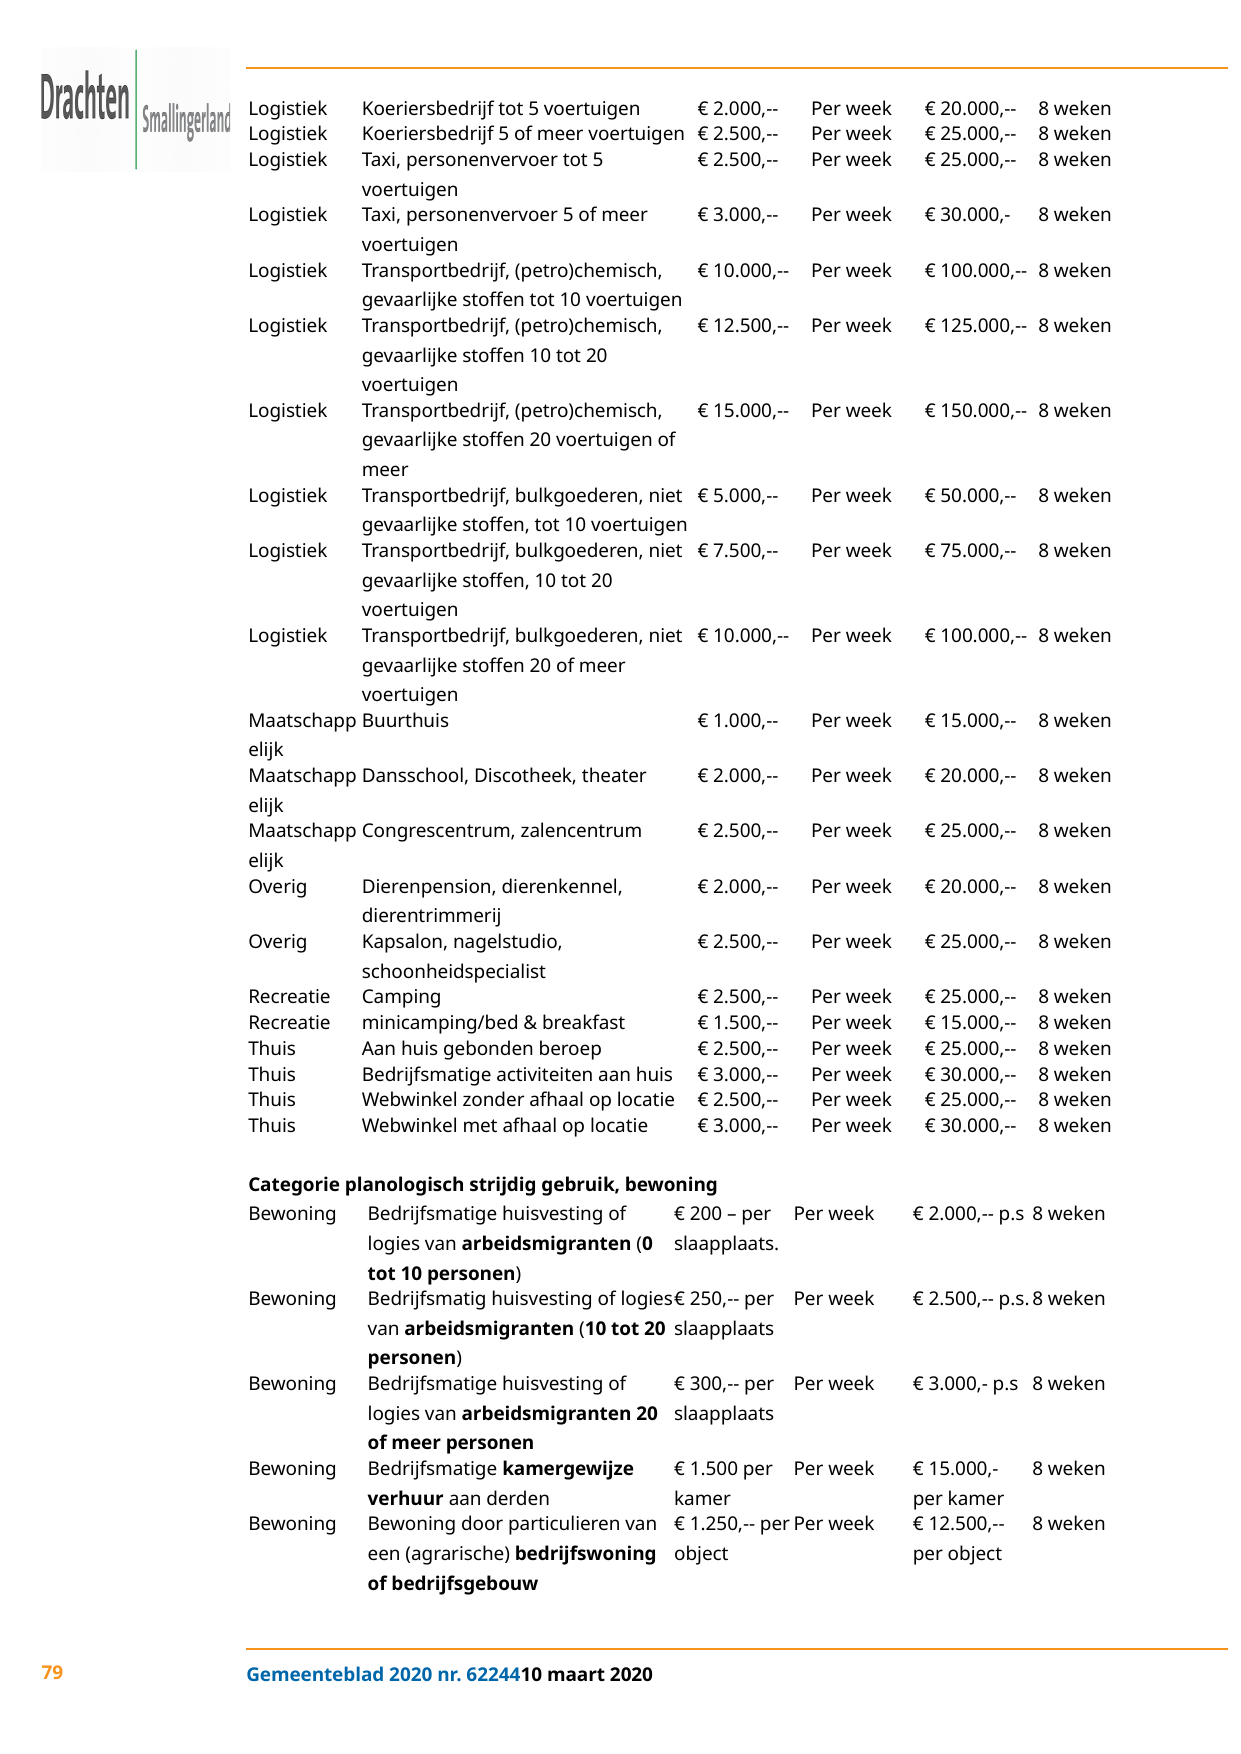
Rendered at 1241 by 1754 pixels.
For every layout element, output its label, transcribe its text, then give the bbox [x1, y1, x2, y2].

table_cell Thuis [248, 1035, 362, 1061]
table_cell Per week [811, 146, 924, 202]
table_cell € 15.000,-- [925, 707, 1038, 762]
table_cell Per week [811, 707, 924, 762]
table_header € 200 – per slaapplaats. [674, 1201, 793, 1285]
table_cell € 1.500 per kamer [674, 1455, 793, 1511]
table_cell Per week [811, 1061, 924, 1087]
table_cell € 300,-- per slaapplaats [674, 1370, 793, 1455]
table_cell Per week [811, 1035, 924, 1061]
table_cell 8 weken [1032, 1285, 1152, 1370]
table_cell € 75.000,-- [925, 537, 1038, 622]
table_cell Bedrijfsmatige kamergewijze verhuur aan derden [368, 1455, 674, 1511]
table_cell Bedrijfsmatige huisvesting of logies van arbeidsmigranten 20 of meer personen [368, 1370, 674, 1455]
table_cell Dansschool, Discotheek, theater [362, 763, 697, 818]
table_cell 8 weken [1038, 146, 1152, 202]
table_cell 8 weken [1038, 121, 1152, 146]
table_cell 8 weken [1038, 1035, 1152, 1061]
table_cell € 100.000,-- [925, 257, 1038, 312]
table_cell Koeriersbedrijf tot 5 voertuigen [362, 95, 697, 121]
table_cell Thuis [248, 1112, 362, 1138]
table_cell € 30.000,-- [925, 1061, 1038, 1087]
table_cell € 15.000,-- [697, 397, 811, 482]
table_cell € 25.000,-- [925, 928, 1038, 984]
table_cell € 2.500,-- [697, 928, 811, 984]
table_cell € 2.500,-- p.s. [913, 1285, 1032, 1370]
table_cell Thuis [248, 1087, 362, 1112]
table_cell Recreatie [248, 1009, 362, 1035]
table_cell € 3.000,-- [697, 202, 811, 257]
table_cell 8 weken [1038, 707, 1152, 762]
table_header Bedrijfsmatige huisvesting of logies van arbeidsmigranten (0 tot 10 personen) [368, 1201, 674, 1285]
table_cell € 3.000,- p.s [913, 1370, 1032, 1455]
table_cell 8 weken [1038, 482, 1152, 537]
table_cell € 2.000,-- [697, 763, 811, 818]
table_cell Bewoning [248, 1285, 367, 1370]
table_cell Per week [811, 121, 924, 146]
table_cell € 2.500,-- [697, 146, 811, 202]
table_cell Bedrijfsmatige activiteiten aan huis [362, 1061, 697, 1087]
table_cell Webwinkel zonder afhaal op locatie [362, 1087, 697, 1112]
table_cell Logistiek [248, 397, 362, 482]
table_cell Maatschappelijk [248, 818, 362, 873]
table_cell € 2.500,-- [697, 1087, 811, 1112]
table_cell Per week [793, 1455, 913, 1511]
table_cell € 2.500,-- [697, 818, 811, 873]
table_cell € 15.000,-- [925, 1009, 1038, 1035]
table_cell Per week [811, 95, 924, 121]
table_cell Thuis [248, 1061, 362, 1087]
table_cell € 2.500,-- [697, 121, 811, 146]
table_cell Per week [811, 1112, 924, 1138]
table_cell Transportbedrijf, bulkgoederen, niet gevaarlijke stoffen 20 of meer voertuigen [362, 622, 697, 707]
table_header Bewoning [248, 1201, 367, 1285]
table_cell € 1.250,-- per object [674, 1511, 793, 1595]
table_cell Congrescentrum, zalencentrum [362, 818, 697, 873]
table_cell € 3.000,-- [697, 1112, 811, 1138]
table_cell € 2.000,-- [697, 95, 811, 121]
table_cell minicamping/bed & breakfast [362, 1009, 697, 1035]
table_cell Per week [811, 397, 924, 482]
text Categorie planologisch strijdig gebruik, bewoning [248, 1171, 1152, 1197]
table_cell € 10.000,-- [697, 257, 811, 312]
table_cell € 10.000,-- [697, 622, 811, 707]
table_cell Logistiek [248, 146, 362, 202]
table_cell € 20.000,-- [925, 763, 1038, 818]
table_cell Logistiek [248, 202, 362, 257]
table_cell Bewoning [248, 1511, 367, 1595]
table_header 8 weken [1032, 1201, 1152, 1285]
table_cell € 30.000,-- [925, 1112, 1038, 1138]
table_cell 8 weken [1038, 984, 1152, 1009]
table_cell Per week [811, 1009, 924, 1035]
table_cell Recreatie [248, 984, 362, 1009]
table_cell € 25.000,-- [925, 1035, 1038, 1061]
table_cell 8 weken [1038, 1112, 1152, 1138]
table_cell 8 weken [1038, 1087, 1152, 1112]
table_cell Logistiek [248, 482, 362, 537]
table_cell Bewoning [248, 1370, 367, 1455]
table_cell Bewoning [248, 1455, 367, 1511]
table_cell € 25.000,-- [925, 818, 1038, 873]
table_cell Logistiek [248, 622, 362, 707]
table_cell Taxi, personenvervoer 5 of meer voertuigen [362, 202, 697, 257]
table_cell Transportbedrijf, bulkgoederen, niet gevaarlijke stoffen, 10 tot 20 voertuigen [362, 537, 697, 622]
table_cell Logistiek [248, 312, 362, 397]
table_cell Per week [811, 257, 924, 312]
table_cell Per week [811, 312, 924, 397]
table_cell Per week [811, 202, 924, 257]
table_cell 8 weken [1038, 622, 1152, 707]
table_cell Per week [811, 622, 924, 707]
table_cell € 2.500,-- [697, 1035, 811, 1061]
table_cell 8 weken [1032, 1370, 1152, 1455]
table_cell 8 weken [1038, 928, 1152, 984]
table_cell € 25.000,-- [925, 984, 1038, 1009]
table_cell Aan huis gebonden beroep [362, 1035, 697, 1061]
table_cell 8 weken [1038, 1061, 1152, 1087]
table_cell Transportbedrijf, (petro)chemisch, gevaarlijke stoffen tot 10 voertuigen [362, 257, 697, 312]
table_cell € 150.000,-- [925, 397, 1038, 482]
table_cell Per week [811, 873, 924, 928]
table_cell Per week [793, 1370, 913, 1455]
table_cell € 12.500,-- per object [913, 1511, 1032, 1595]
table_cell Per week [811, 818, 924, 873]
table_cell € 12.500,-- [697, 312, 811, 397]
table_cell Per week [811, 763, 924, 818]
table_cell Per week [811, 537, 924, 622]
table_cell € 25.000,-- [925, 146, 1038, 202]
table_cell 8 weken [1038, 818, 1152, 873]
table_cell Buurthuis [362, 707, 697, 762]
table_cell € 1.000,-- [697, 707, 811, 762]
table_cell € 100.000,-- [925, 622, 1038, 707]
table_cell € 3.000,-- [697, 1061, 811, 1087]
table_cell Bewoning door particulieren van een (agrarische) bedrijfswoning of bedrijfsgebouw [368, 1511, 674, 1595]
table_cell Per week [811, 928, 924, 984]
table_cell Maatschappelijk [248, 707, 362, 762]
table_cell Webwinkel met afhaal op locatie [362, 1112, 697, 1138]
table_cell Taxi, personenvervoer tot 5 voertuigen [362, 146, 697, 202]
table_header Per week [793, 1201, 913, 1285]
table_cell 8 weken [1038, 873, 1152, 928]
table_cell 8 weken [1032, 1511, 1152, 1595]
table_cell € 25.000,-- [925, 1087, 1038, 1112]
table_cell € 15.000,- per kamer [913, 1455, 1032, 1511]
table_cell Per week [793, 1285, 913, 1370]
table_cell 8 weken [1038, 95, 1152, 121]
table_cell Maatschappelijk [248, 763, 362, 818]
picture [41, 47, 231, 172]
table_cell Kapsalon, nagelstudio, schoonheidspecialist [362, 928, 697, 984]
table_cell € 7.500,-- [697, 537, 811, 622]
table_cell € 30.000,- [925, 202, 1038, 257]
table_cell Per week [811, 482, 924, 537]
table_cell € 1.500,-- [697, 1009, 811, 1035]
table_cell Dierenpension, dierenkennel, dierentrimmerij [362, 873, 697, 928]
table_cell € 125.000,-- [925, 312, 1038, 397]
table_cell 8 weken [1032, 1455, 1152, 1511]
table_cell Transportbedrijf, (petro)chemisch, gevaarlijke stoffen 10 tot 20 voertuigen [362, 312, 697, 397]
table_cell Camping [362, 984, 697, 1009]
table_cell 8 weken [1038, 763, 1152, 818]
table_cell Koeriersbedrijf 5 of meer voertuigen [362, 121, 697, 146]
table_cell € 2.000,-- [697, 873, 811, 928]
table_header € 2.000,-- p.s [913, 1201, 1032, 1285]
table_cell € 250,-- per slaapplaats [674, 1285, 793, 1370]
table_cell Logistiek [248, 537, 362, 622]
table_cell Logistiek [248, 95, 362, 121]
table_cell 8 weken [1038, 312, 1152, 397]
table_cell Overig [248, 873, 362, 928]
table_cell Per week [811, 1087, 924, 1112]
table_cell € 20.000,-- [925, 873, 1038, 928]
table_cell Per week [793, 1511, 913, 1595]
table_cell € 5.000,-- [697, 482, 811, 537]
table_cell Transportbedrijf, (petro)chemisch, gevaarlijke stoffen 20 voertuigen of meer [362, 397, 697, 482]
table_cell Logistiek [248, 121, 362, 146]
table_cell 8 weken [1038, 1009, 1152, 1035]
table_cell Logistiek [248, 257, 362, 312]
table_cell € 50.000,-- [925, 482, 1038, 537]
table_cell Transportbedrijf, bulkgoederen, niet gevaarlijke stoffen, tot 10 voertuigen [362, 482, 697, 537]
table_cell 8 weken [1038, 397, 1152, 482]
table_cell 8 weken [1038, 202, 1152, 257]
table_cell Per week [811, 984, 924, 1009]
table_cell 8 weken [1038, 257, 1152, 312]
table_cell 8 weken [1038, 537, 1152, 622]
table_cell € 20.000,-- [925, 95, 1038, 121]
table_cell Overig [248, 928, 362, 984]
table_cell € 25.000,-- [925, 121, 1038, 146]
table_cell € 2.500,-- [697, 984, 811, 1009]
table_cell Bedrijfsmatig huisvesting of logies van arbeidsmigranten (10 tot 20 personen) [368, 1285, 674, 1370]
